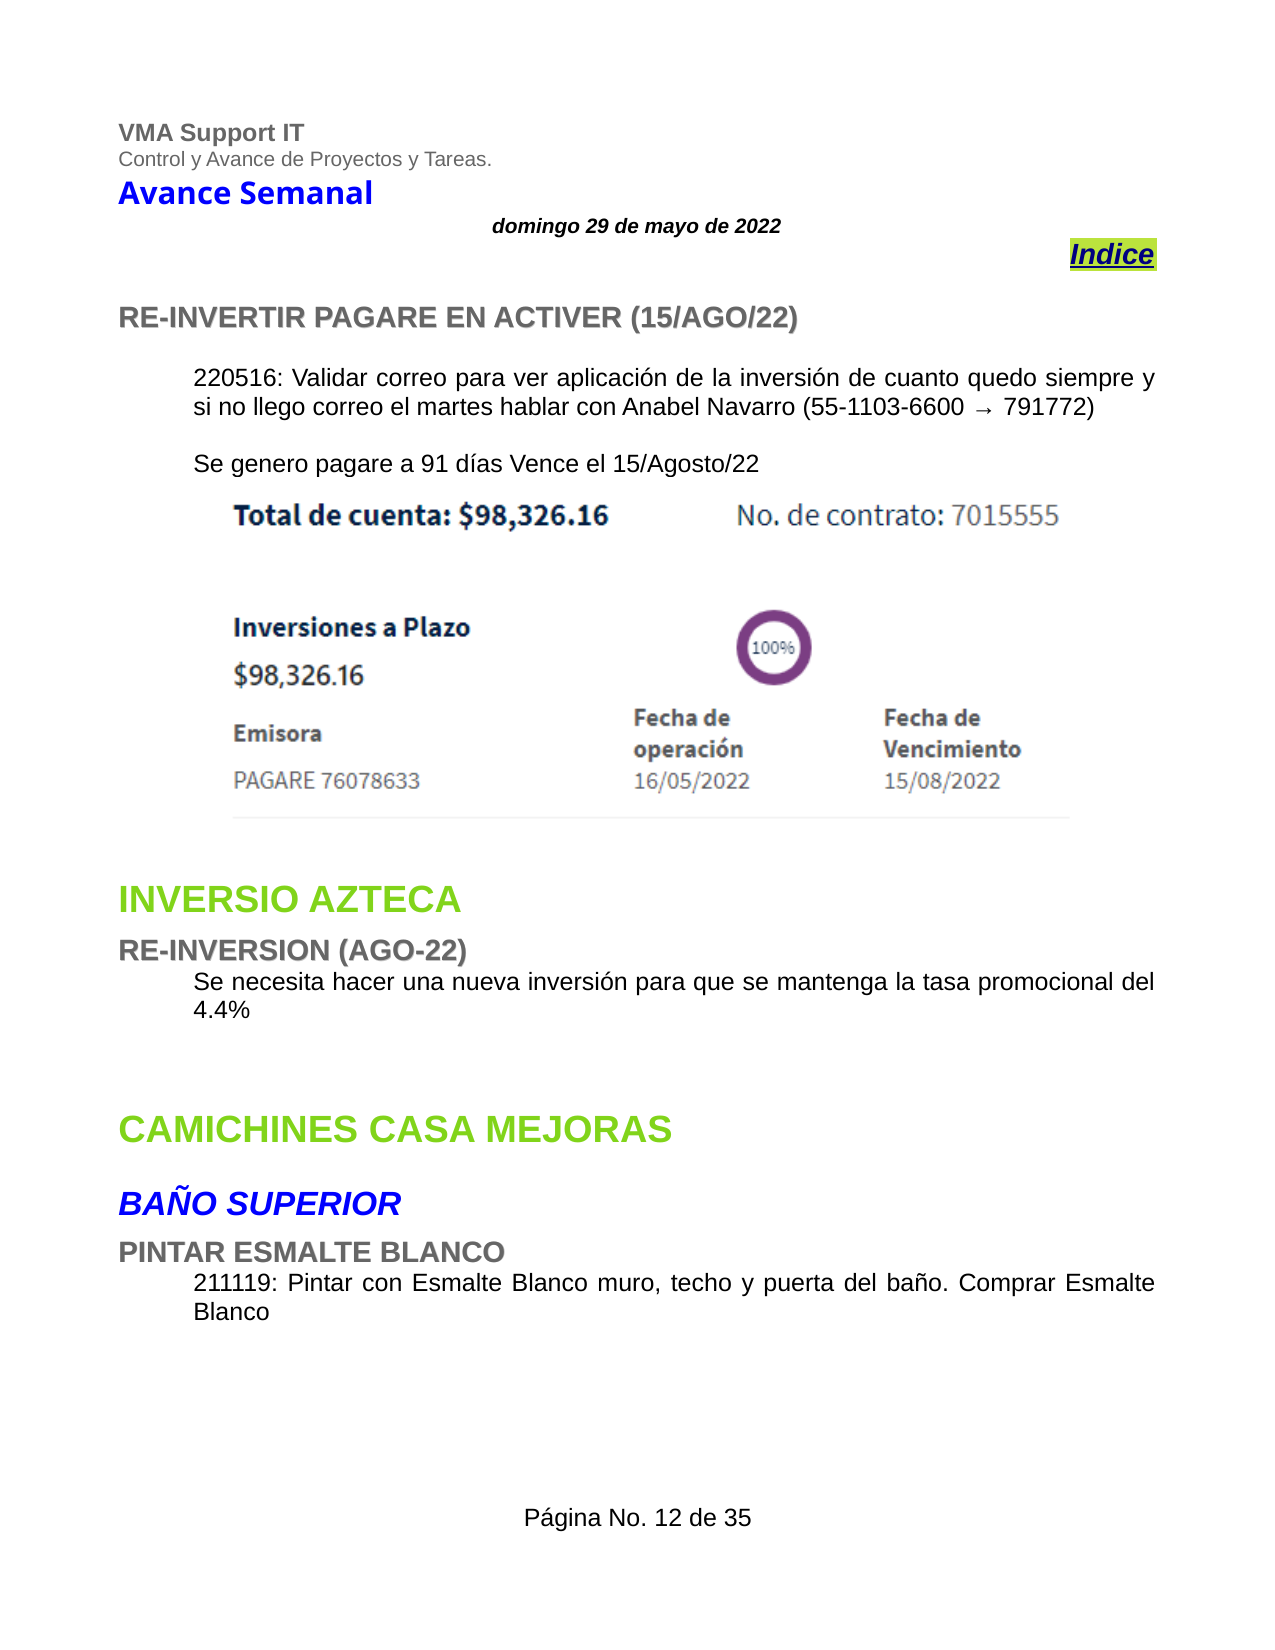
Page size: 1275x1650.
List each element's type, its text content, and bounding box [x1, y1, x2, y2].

text 220516: Validar correo para ver aplicación de la inversión de cuanto quedo siempre y si no llego correo el martes hablar con Anabel Navarro (55-1103-6600 → 791772) [193, 363, 1157, 420]
subtitle PINTAR ESMALTE BLANCO [118, 1235, 1157, 1268]
text Se genero pagare a 91 días Vence el 15/Agosto/22 [193, 449, 1157, 478]
text Se necesita hacer una nueva inversión para que se mantenga la tasa promocional del 4.4% [193, 967, 1157, 1024]
subtitle CAMICHINES CASA MEJORAS [118, 1107, 1157, 1150]
picture [205, 477, 1070, 825]
subtitle INVERSIO AZTECA [118, 877, 1157, 920]
text 211119: Pintar con Esmalte Blanco muro, techo y puerta del baño. Comprar Esmalte Blanco [193, 1268, 1157, 1326]
subtitle Re-invertir PAGARE EN ACTIVER (15/ago/22) [118, 300, 1157, 334]
subtitle BAÑO SUPERIOR [118, 1183, 1157, 1222]
subtitle RE-INVERSION (AGO-22) [118, 933, 1157, 967]
